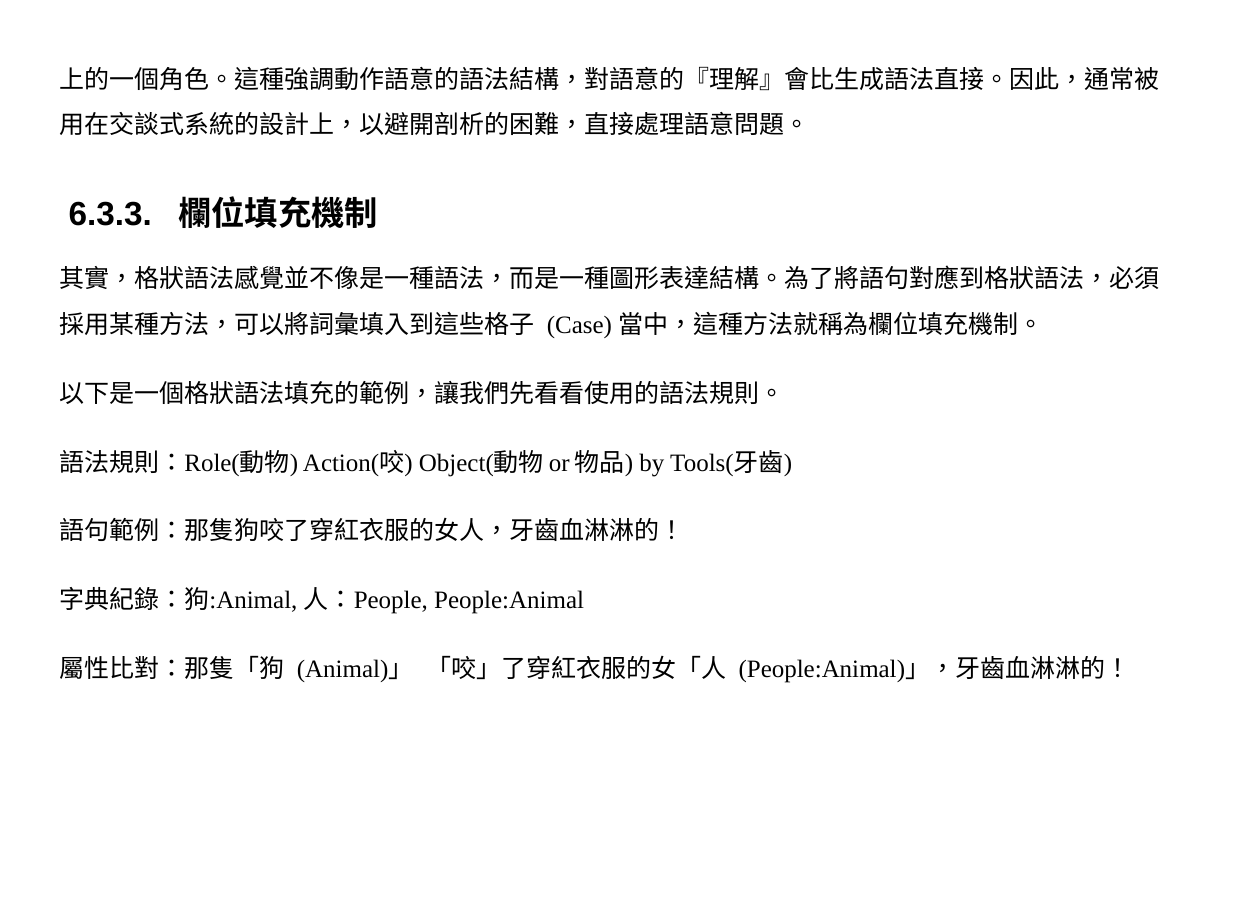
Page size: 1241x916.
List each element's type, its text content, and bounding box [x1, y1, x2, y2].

text 屬性比對：那隻「狗 (Animal)」 「咬」了穿紅衣服的女「人 (People:Animal)」，牙齒血淋淋的！ [59, 648, 1181, 685]
text 以下是一個格狀語法填充的範例，讓我們先看看使用的語法規則。 [59, 373, 1181, 409]
text 語法規則：Role(動物) Action(咬) Object(動物or物品) by Tools(牙齒) [59, 442, 1181, 478]
text 其實，格狀語法感覺並不像是一種語法，而是一種圖形表達結構。為了將語句對應到格狀語法，必須採用某種方法，可以將詞彙填入到這些格子 (Case) 當中，這種方法就稱為欄位填充機制。 [59, 259, 1181, 341]
text 語句範例：那隻狗咬了穿紅衣服的女人，牙齒血淋淋的！ [59, 511, 1181, 547]
subtitle 欄位填充機制 [59, 186, 1181, 235]
text 上的一個角色。這種強調動作語意的語法結構，對語意的『理解』會比生成語法直接。因此，通常被用在交談式系統的設計上，以避開剖析的困難，直接處理語意問題。 [59, 59, 1181, 141]
text 字典紀錄：狗:Animal, 人：People, People:Animal [59, 580, 1181, 616]
